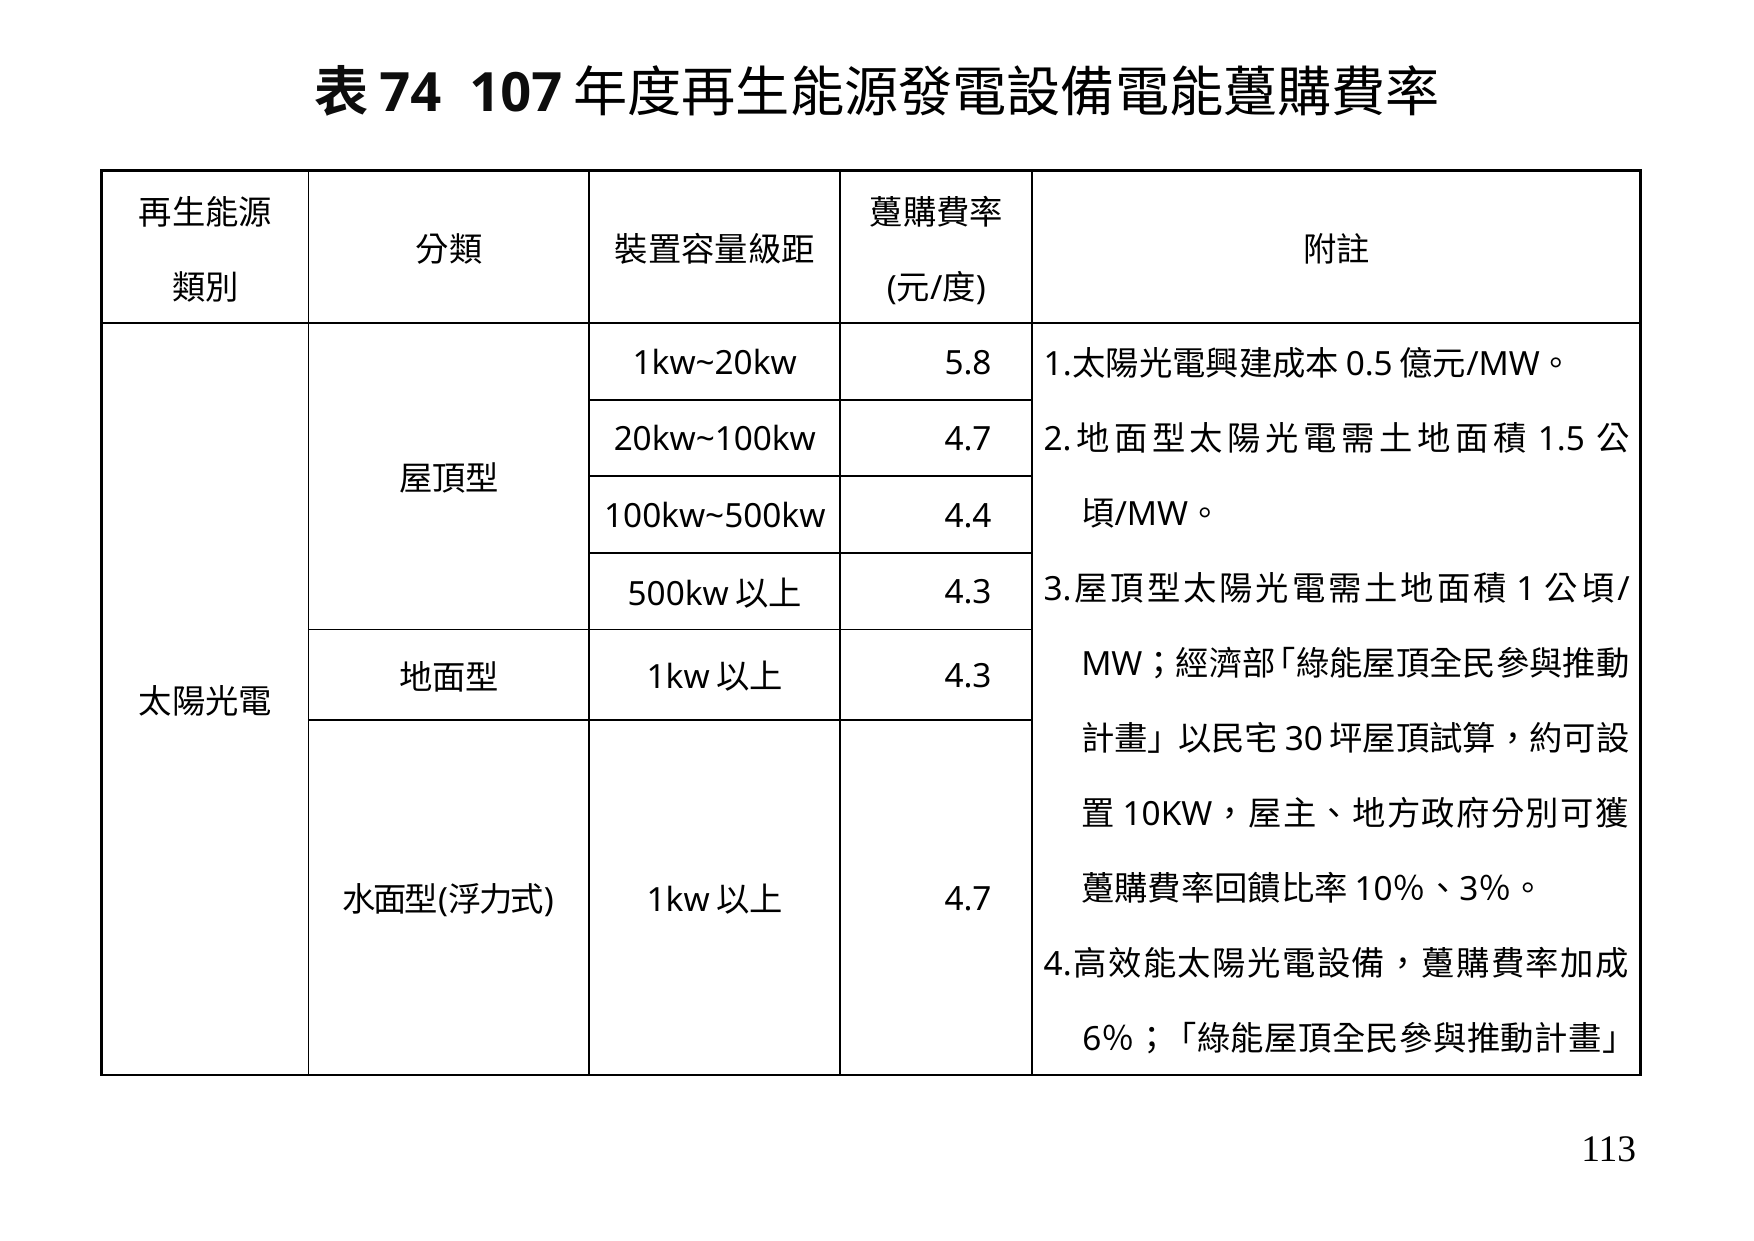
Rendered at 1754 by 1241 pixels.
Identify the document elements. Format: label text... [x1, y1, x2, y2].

table_cell 100kw~500kw [590, 477, 839, 552]
table_cell 太陽光電 [103, 324, 308, 1074]
table_header 分類 [309, 172, 588, 322]
table_cell 5.8 [841, 324, 1031, 399]
table_cell 500kw以上 [590, 554, 839, 628]
table_cell 水面型(浮力式) [309, 721, 588, 1074]
table_cell 20kw~100kw [590, 401, 839, 475]
table_header 躉購費率 (元/度) [841, 172, 1031, 322]
text 表74 107年度再生能源發電設備電能躉購費率 [118, 32, 1636, 144]
table_cell 4.3 [841, 554, 1031, 628]
table_cell 4.7 [841, 401, 1031, 475]
table_cell 1.太陽光電興建成本0.5億元/MW。 2.地面型太陽光電需土地面積1.5公頃/MW。 3.屋頂型太陽光電需土地面積1公頃/MW；經濟部「綠能屋頂全民參與推動計畫」以民宅30坪屋頂試算，約可設置10KW，屋主、地方政府分別可獲躉購費率回饋比率10％、3％。 4.高效能太陽光電設備，躉購費率加成6％；「綠能屋頂全民參與推動計畫」 [1033, 324, 1639, 1074]
table_cell 4.7 [841, 721, 1031, 1074]
table_cell 屋頂型 [309, 324, 588, 628]
table_cell 地面型 [309, 630, 588, 719]
table_cell 1kw~20kw [590, 324, 839, 399]
table_cell 4.3 [841, 630, 1031, 719]
table_header 再生能源 類別 [103, 172, 308, 322]
table_cell 1kw以上 [590, 721, 839, 1074]
table_cell 1kw以上 [590, 630, 839, 719]
table_header 裝置容量級距 [590, 172, 839, 322]
table_header 附註 [1033, 172, 1639, 322]
table_cell 4.4 [841, 477, 1031, 552]
